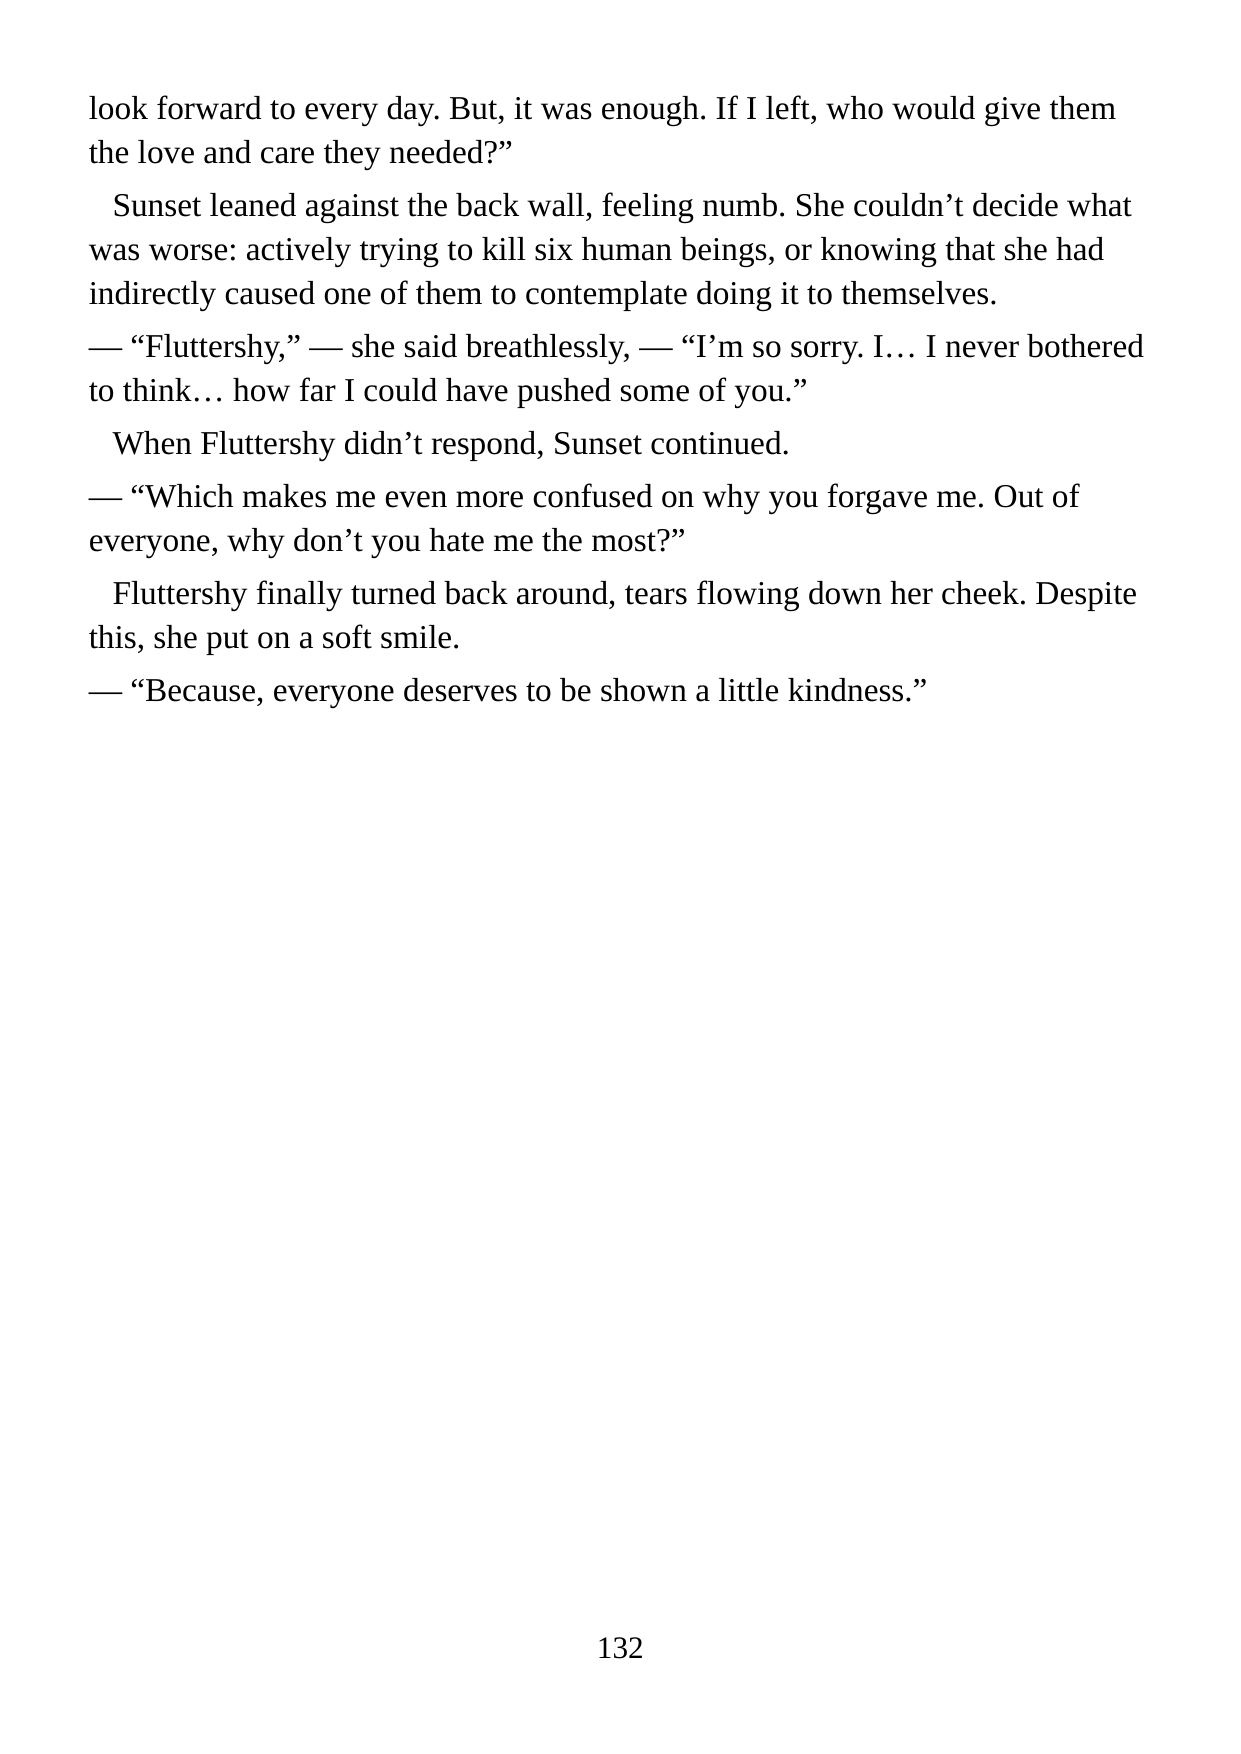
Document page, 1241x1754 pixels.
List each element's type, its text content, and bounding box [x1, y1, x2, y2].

text — “Fluttershy,” — she said breathlessly, — “I’m so sorry. I… I never bothered to think… how far I could have pushed some of you.” [88, 327, 1152, 409]
text — “Which makes me even more confused on why you forgave me. Out of everyone, why don’t you hate me the most?” [88, 476, 1152, 559]
text look forward to every day. But, it was enough. If I left, who would give them the love and care they needed?” [88, 88, 1152, 171]
text — “Because, everyone deserves to be shown a little kindness.” [88, 670, 1152, 709]
text When Fluttershy didn’t respond, Sunset continued. [88, 423, 1152, 462]
text Sunset leaned against the back wall, feeling numb. She couldn’t decide what was worse: actively trying to kill six human beings, or knowing that she had indirectly caused one of them to contemplate doing it to themselves. [88, 186, 1152, 312]
text Fluttershy finally turned back around, tears flowing down her cheek. Despite this, she put on a soft smile. [88, 573, 1152, 656]
